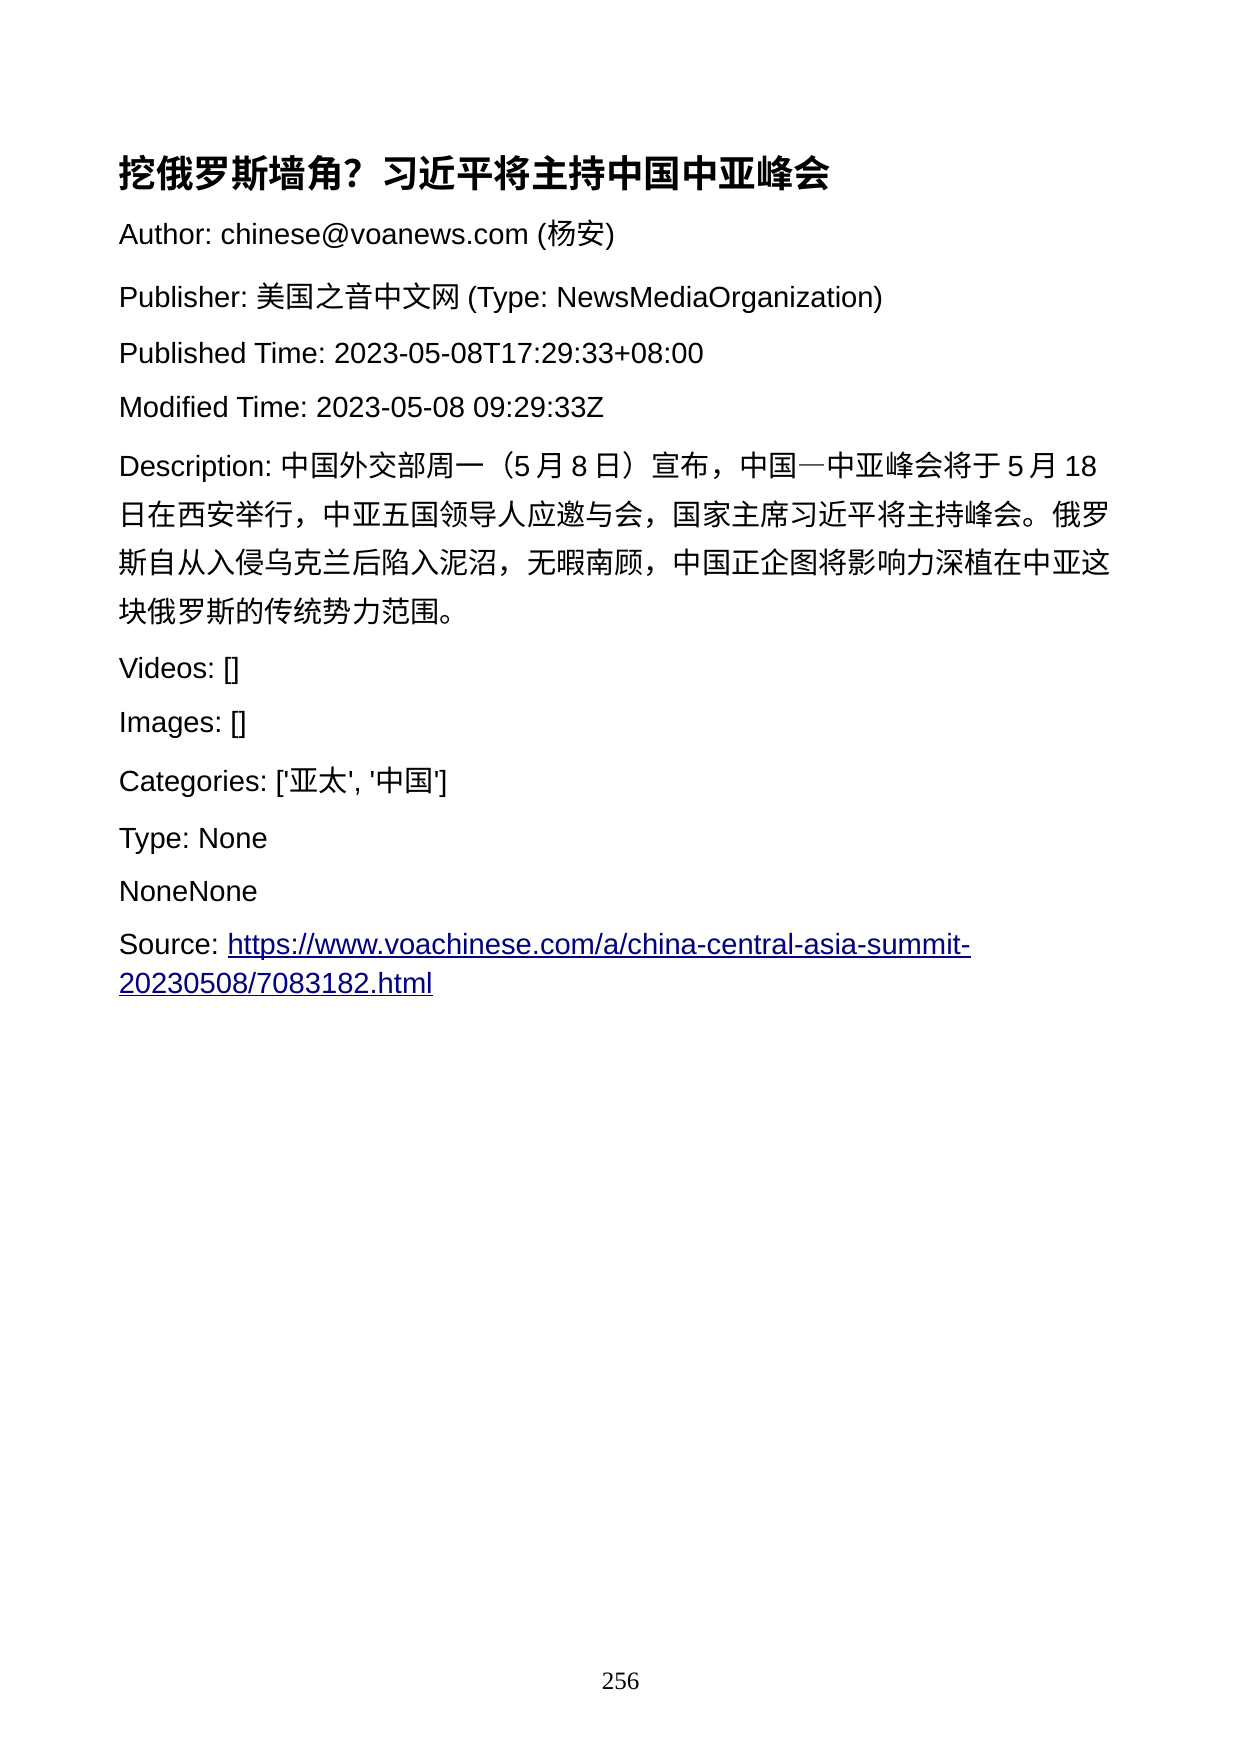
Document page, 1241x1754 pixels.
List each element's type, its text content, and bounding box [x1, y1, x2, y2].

text Images: [] [118, 705, 1122, 738]
text Source: https://www.voachinese.com/a/china-central-asia-summit-20230508/7083182.html [118, 927, 1122, 999]
text Videos: [] [118, 652, 1122, 685]
text Type: None [118, 821, 1122, 854]
subtitle 挖俄罗斯墙角？习近平将主持中国中亚峰会 [118, 143, 1122, 198]
text NoneNone [118, 874, 1122, 908]
text Description: 中国外交部周一（5月8日）宣布，中国—中亚峰会将于5月18日在西安举行，中亚五国领导人应邀与会，国家主席习近平将主持峰会。俄罗斯自从入侵乌克兰后陷入泥沼，无暇南顾，中国正企图将影响力深植在中亚这块俄罗斯的传统势力范围。 [118, 443, 1122, 631]
text Publisher: 美国之音中文网 (Type: NewsMediaOrganization) [118, 273, 1122, 316]
text Published Time: 2023-05-08T17:29:33+08:00 [118, 337, 1122, 370]
text Categories: ['亚太', '中国'] [118, 758, 1122, 800]
text Author: chinese@voanews.com (杨安) [118, 210, 1122, 253]
text Modified Time: 2023-05-08 09:29:33Z [118, 390, 1122, 423]
